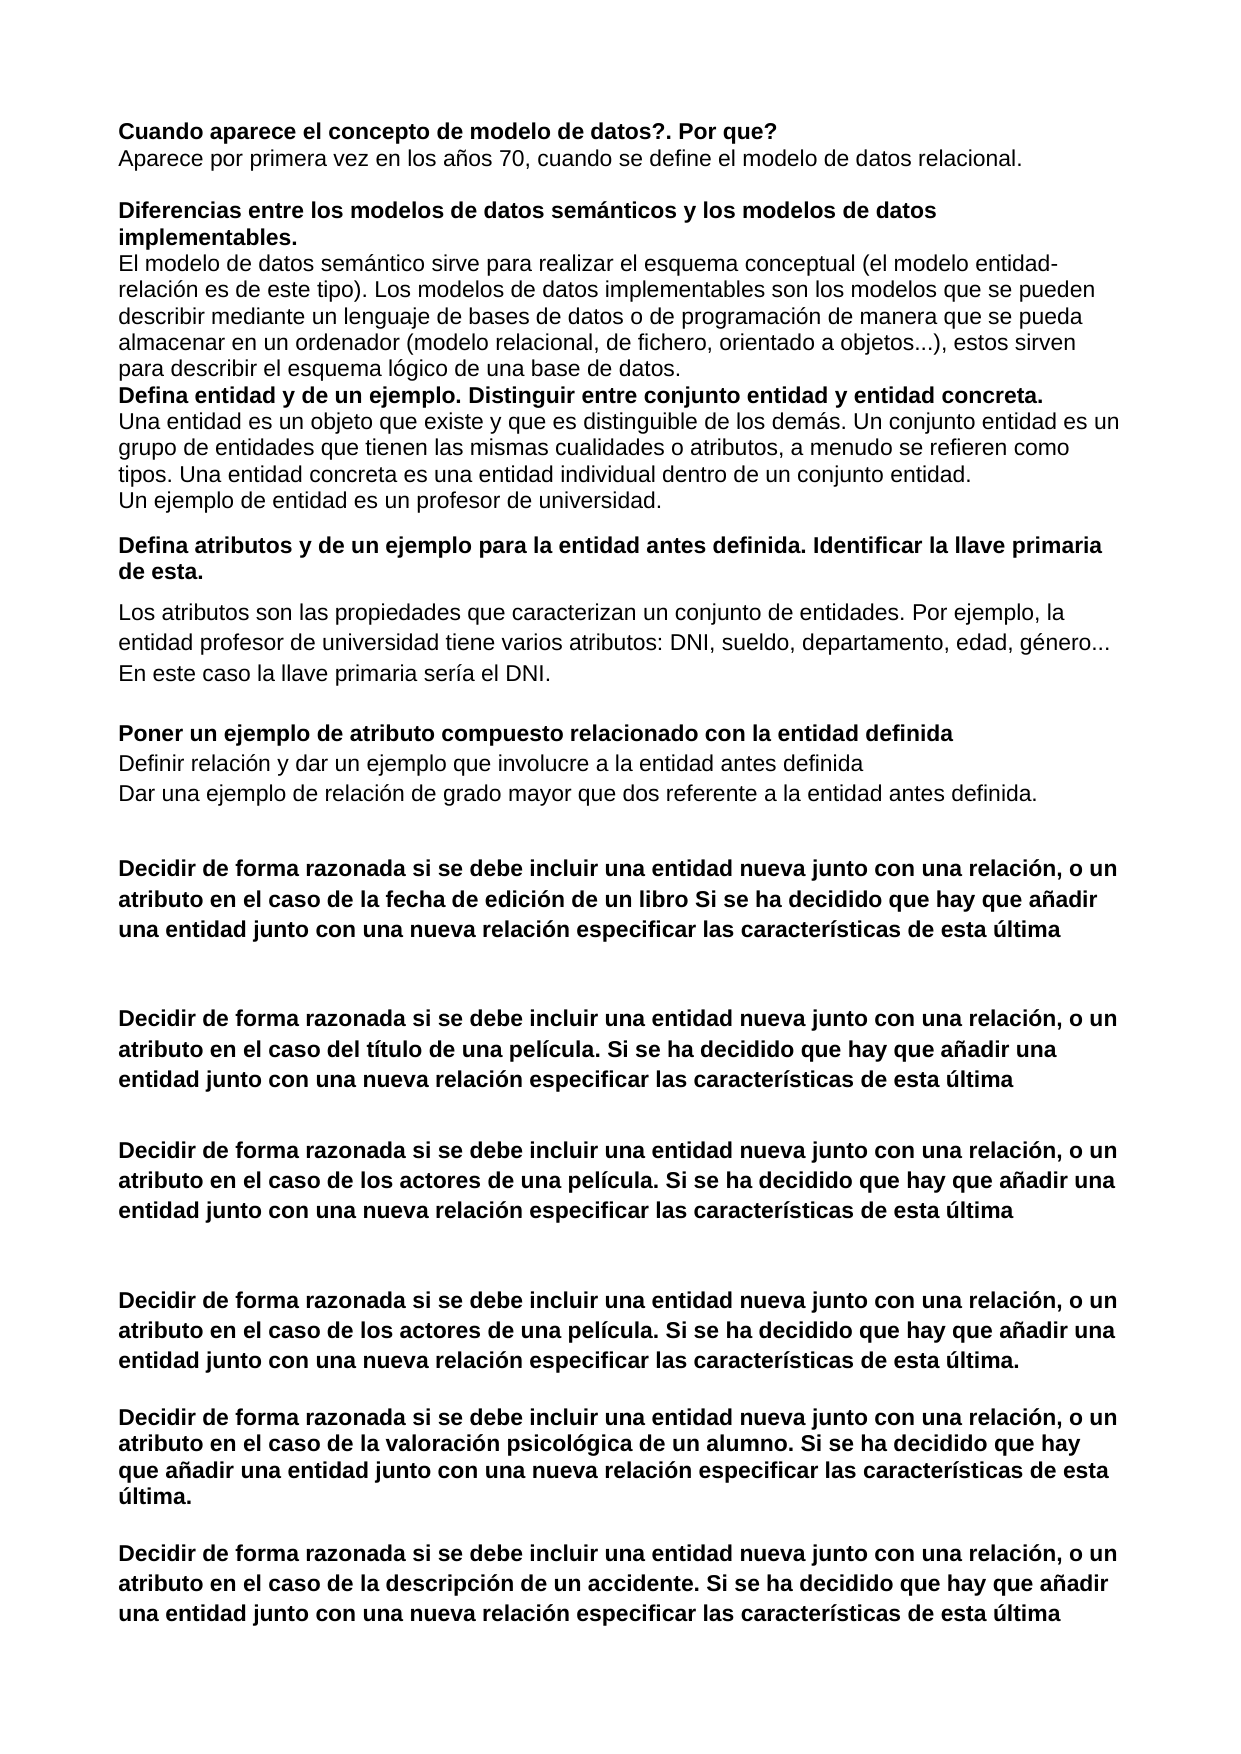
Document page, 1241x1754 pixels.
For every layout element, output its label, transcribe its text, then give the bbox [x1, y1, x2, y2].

text Los atributos son las propiedades que caracterizan un conjunto de entidades. Por ejemplo, la entidad profesor de universidad tiene varios atributos: DNI, sueldo, departamento, edad, género... En este caso la llave primaria sería el DNI. Poner un ejemplo de atributo compuesto relacionado con la entidad definida Definir relación y dar un ejemplo que involucre a la entidad antes definida Dar una ejemplo de relación de grado mayor que dos referente a la entidad antes definida. [118, 599, 1122, 807]
text Decidir de forma razonada si se debe incluir una entidad nueva junto con una relación, o un atributo en el caso de los actores de una película. Si se ha decidido que hay que añadir una entidad junto con una nueva relación especificar las características de esta última [118, 1137, 1122, 1224]
text Decidir de forma razonada si se debe incluir una entidad nueva junto con una relación, o un atributo en el caso de la fecha de edición de un libro Si se ha decidido que hay que añadir una entidad junto con una nueva relación especificar las características de esta última [118, 825, 1122, 942]
text Decidir de forma razonada si se debe incluir una entidad nueva junto con una relación, o un atributo en el caso de la descripción de un accidente. Si se ha decidido que hay que añadir una entidad junto con una nueva relación especificar las características de esta última [118, 1539, 1122, 1626]
text Decidir de forma razonada si se debe incluir una entidad nueva junto con una relación, o un atributo en el caso de la valoración psicológica de un alumno. Si se ha decidido que hay que añadir una entidad junto con una nueva relación especificar las características de esta última. [118, 1378, 1122, 1509]
text Decidir de forma razonada si se debe incluir una entidad nueva junto con una relación, o un atributo en el caso de los actores de una película. Si se ha decidido que hay que añadir una entidad junto con una nueva relación especificar las características de esta última. [118, 1287, 1122, 1374]
text Cuando aparece el concepto de modelo de datos?. Por que? Aparece por primera vez en los años 70, cuando se define el modelo de datos relacional. [118, 118, 1122, 171]
text Un ejemplo de entidad es un profesor de universidad. [118, 487, 1122, 513]
text Diferencias entre los modelos de datos semánticos y los modelos de datos implementables. [118, 197, 1122, 250]
text Defina atributos y de un ejemplo para la entidad antes definida. Identificar la llave primaria de esta. [118, 532, 1122, 584]
text Una entidad es un objeto que existe y que es distinguible de los demás. Un conjunto entidad es un grupo de entidades que tienen las mismas cualidades o atributos, a menudo se refieren como tipos. Una entidad concreta es una entidad individual dentro de un conjunto entidad. [118, 408, 1122, 487]
text Decidir de forma razonada si se debe incluir una entidad nueva junto con una relación, o un atributo en el caso del título de una película. Si se ha decidido que hay que añadir una entidad junto con una nueva relación especificar las características de esta última [118, 1005, 1122, 1092]
text El modelo de datos semántico sirve para realizar el esquema conceptual (el modelo entidad-relación es de este tipo). Los modelos de datos implementables son los modelos que se pueden describir mediante un lenguaje de bases de datos o de programación de manera que se pueda almacenar en un ordenador (modelo relacional, de fichero, orientado a objetos...), estos sirven para describir el esquema lógico de una base de datos. Defina entidad y de un ejemplo. Distinguir entre conjunto entidad y entidad concreta. [118, 250, 1122, 408]
